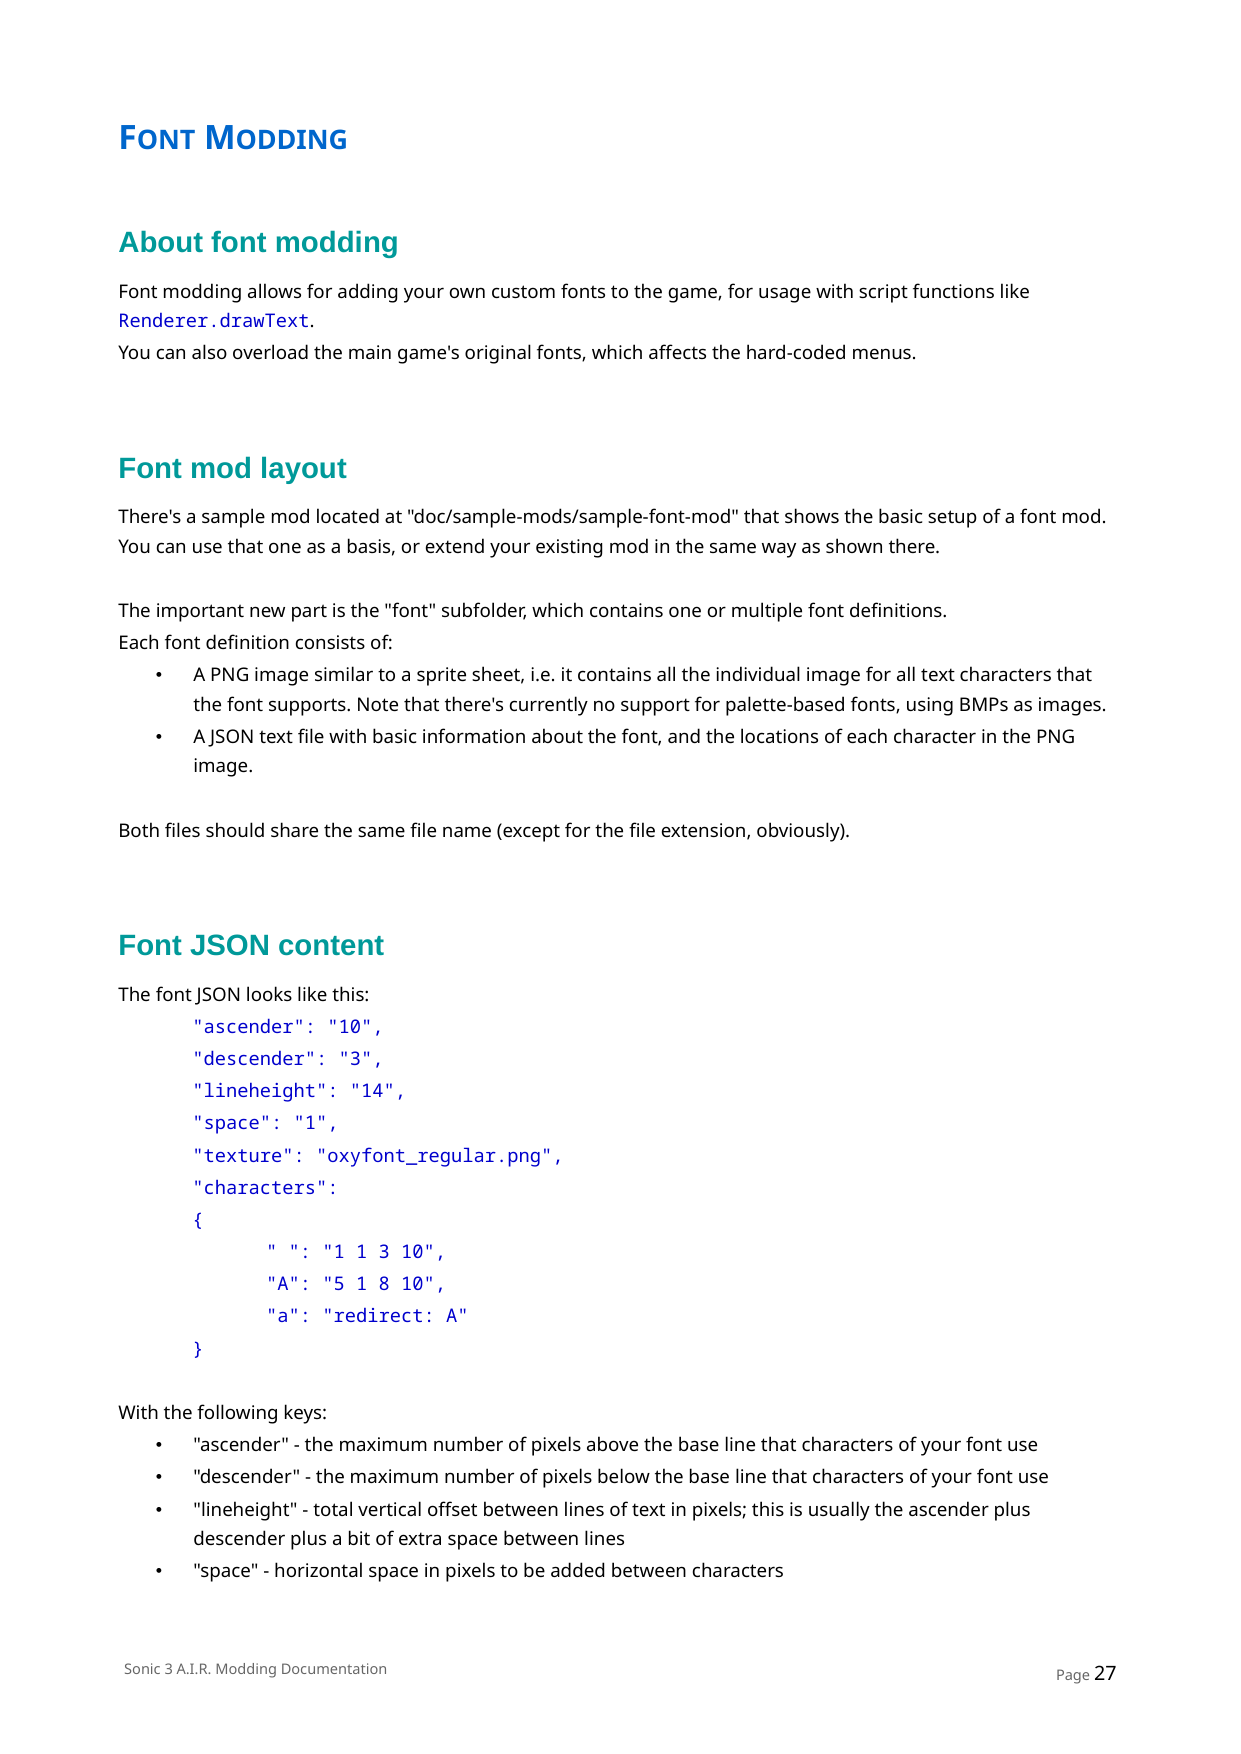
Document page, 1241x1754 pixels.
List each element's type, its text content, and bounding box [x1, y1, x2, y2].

text } [118, 1335, 1122, 1361]
text Each font definition consists of: [118, 629, 1122, 655]
subtitle About font modding [118, 225, 1122, 259]
text You can also overload the main game's original fonts, which affects the hard-coded menus. [118, 340, 1122, 365]
text With the following keys: [118, 1399, 1122, 1425]
text "characters": [118, 1174, 1122, 1199]
list "descender" - the maximum number of pixels below the base line that characters of your font use [156, 1464, 1122, 1489]
subtitle Font JSON content [118, 928, 1122, 962]
text "A": "5 1 8 10", [118, 1271, 1122, 1296]
text "descender": "3", [118, 1045, 1122, 1071]
text " ": "1 1 3 10", [118, 1238, 1122, 1264]
text { [118, 1206, 1122, 1232]
list "lineheight" - total vertical offset between lines of text in pixels; this is usually the ascender plus descender plus a bit of extra space between lines [156, 1496, 1122, 1551]
text "lineheight": "14", [118, 1077, 1122, 1103]
text Font modding allows for adding your own custom fonts to the game, for usage with script functions like Renderer.drawText. [118, 278, 1122, 333]
text "texture": "oxyfont_regular.png", [118, 1142, 1122, 1167]
text There's a sample mod located at "doc/sample-mods/sample-font-mod" that shows the basic setup of a font mod. You can use that one as a basis, or extend your existing mod in the same way as shown there. [118, 504, 1122, 558]
list A JSON text file with basic information about the font, and the locations of each character in the PNG image. [156, 723, 1122, 778]
text Both files should share the same file name (except for the file extension, obviously). [118, 817, 1122, 842]
text The font JSON looks like this: [118, 981, 1122, 1006]
list "space" - horizontal space in pixels to be added between characters [156, 1557, 1122, 1583]
list A PNG image similar to a sprite sheet, i.e. it contains all the individual image for all text characters that the font supports. Note that there's currently no support for palette-based fonts, using BMPs as images. [156, 662, 1122, 717]
text "space": "1", [118, 1110, 1122, 1135]
text "ascender": "10", [118, 1013, 1122, 1039]
subtitle Font Modding [118, 113, 1122, 159]
subtitle Font mod layout [118, 451, 1122, 484]
list "ascender" - the maximum number of pixels above the base line that characters of your font use [156, 1432, 1122, 1457]
text The important new part is the "font" subfolder, which contains one or multiple font definitions. [118, 597, 1122, 623]
text "a": "redirect: A" [118, 1303, 1122, 1328]
